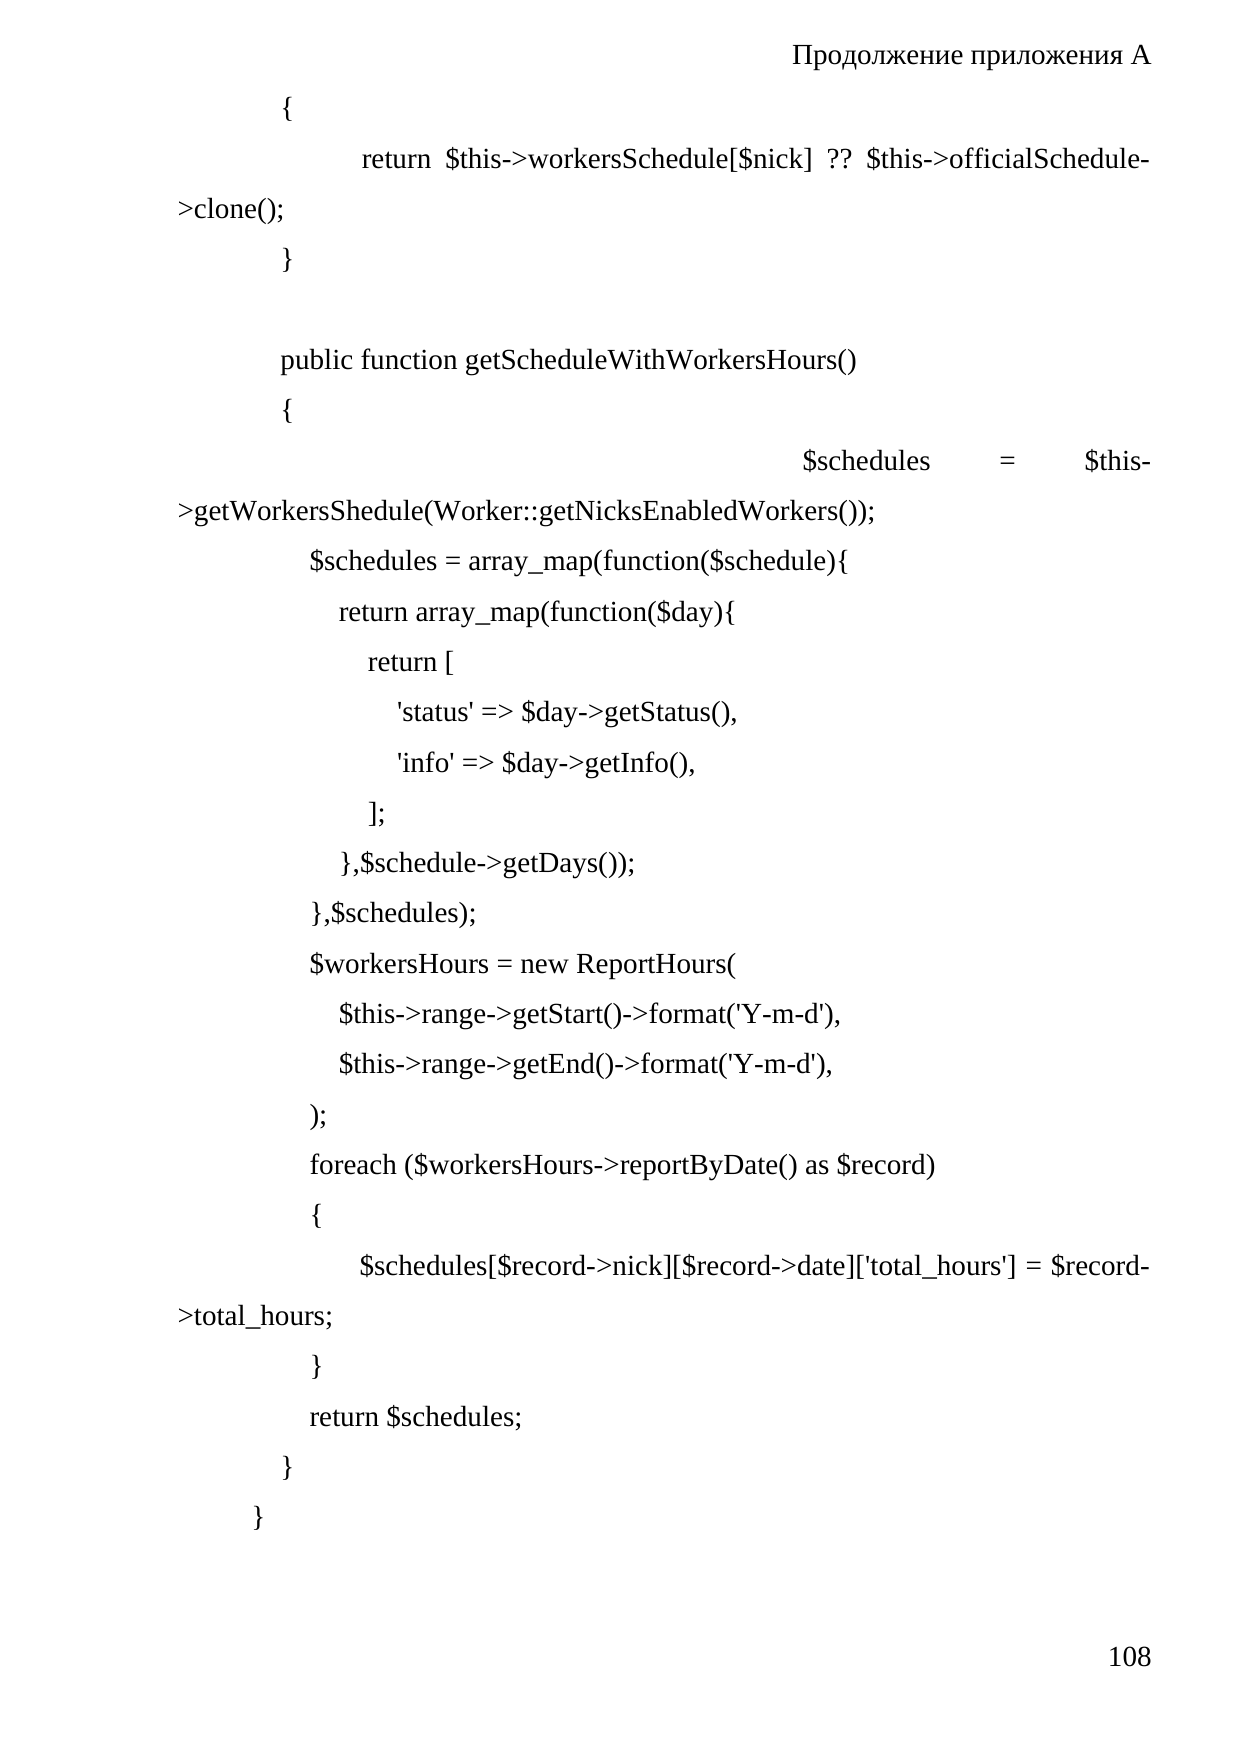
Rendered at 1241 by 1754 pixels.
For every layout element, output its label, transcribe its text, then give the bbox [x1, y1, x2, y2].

text return [ [177, 644, 1152, 678]
text $schedules = array_map(function($schedule){ [177, 543, 1152, 577]
text $this->range->getEnd()->format('Y-m-d'), [177, 1047, 1152, 1080]
text } [177, 242, 1152, 275]
text return $schedules; [177, 1399, 1152, 1432]
text $this->range->getStart()->format('Y-m-d'), [177, 996, 1152, 1030]
text },$schedule->getDays()); [177, 845, 1152, 879]
text { [177, 1197, 1152, 1231]
text },$schedules); [177, 896, 1152, 929]
text { [177, 392, 1152, 426]
text return $this->workersSchedule[$nick] ?? $this->officialSchedule->clone(); [177, 141, 1152, 225]
text foreach ($workersHours->reportByDate() as $record) [177, 1147, 1152, 1181]
text public function getScheduleWithWorkersHours() [177, 342, 1152, 376]
text 'info' => $day->getInfo(), [177, 745, 1152, 778]
text } [177, 1348, 1152, 1382]
text ); [177, 1097, 1152, 1130]
text $workersHours = new ReportHours( [177, 946, 1152, 979]
text } [177, 1499, 1152, 1533]
text return array_map(function($day){ [177, 594, 1152, 627]
text $schedules[$record->nick][$record->date]['total_hours'] = $record->total_hours; [177, 1248, 1152, 1332]
text $schedules = $this->getWorkersShedule(Worker::getNicksEnabledWorkers()); [177, 443, 1152, 527]
text 'status' => $day->getStatus(), [177, 694, 1152, 728]
text ]; [177, 795, 1152, 828]
text { [177, 91, 1152, 124]
text } [177, 1449, 1152, 1483]
